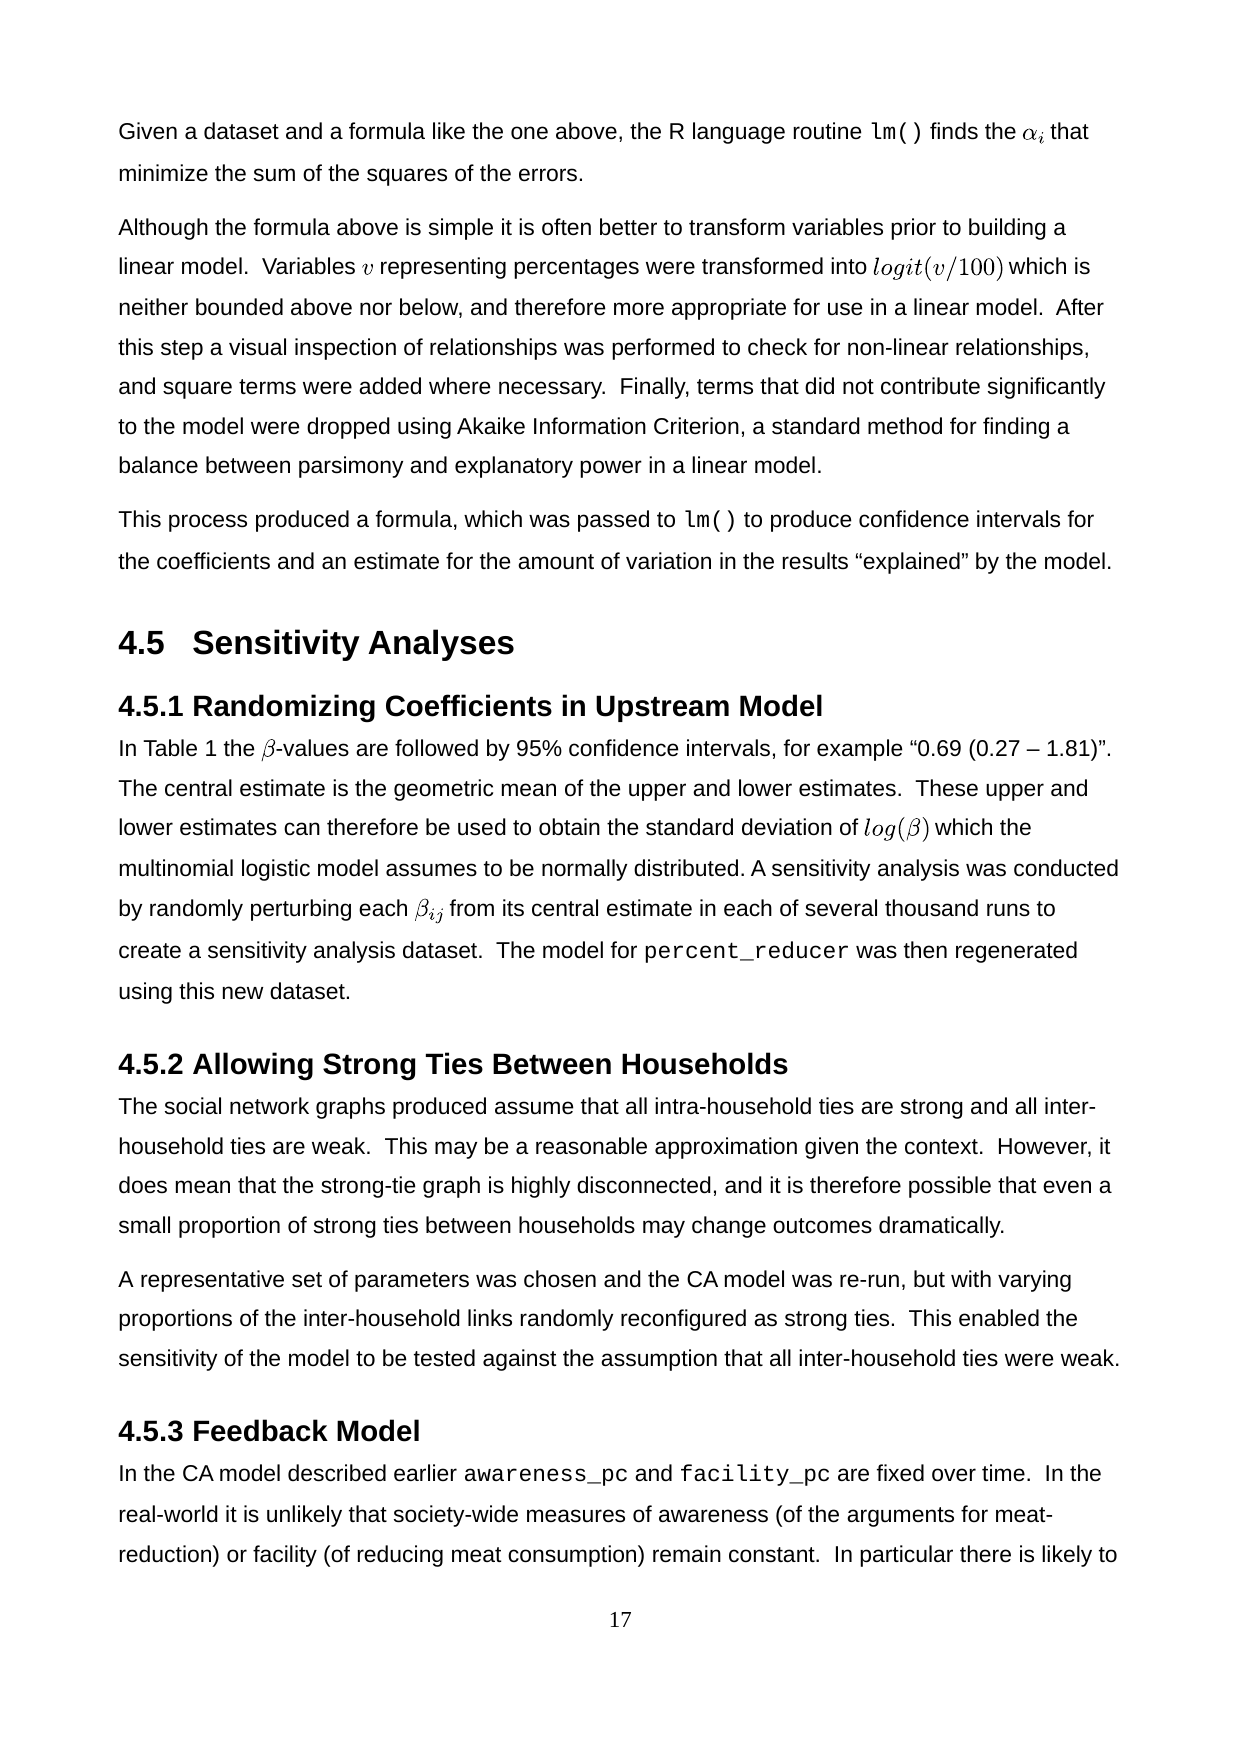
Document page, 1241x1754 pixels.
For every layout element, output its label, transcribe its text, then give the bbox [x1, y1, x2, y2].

text A representative set of parameters was chosen and the CA model was re-run, but with varying proportions of the inter-household links randomly reconfigured as strong ties. This enabled the sensitivity of the model to be tested against the assumption that all inter-household ties were weak. [118, 1266, 1122, 1371]
subtitle Randomizing Coefficients in Upstream Model [118, 689, 1122, 722]
text In Table 1 the -values are followed by 95% confidence intervals, for example “0.69 (0.27 – 1.81)”. The central estimate is the geometric mean of the upper and lower estimates. These upper and lower estimates can therefore be used to obtain the standard deviation of which the multinomial logistic model assumes to be normally distributed. A sensitivity analysis was conducted by randomly perturbing each from its central estimate in each of several thousand runs to create a sensitivity analysis dataset. The model for percent_reducer was then regenerated using this new dataset. [118, 735, 1122, 1004]
subtitle Sensitivity Analyses [118, 623, 1122, 662]
text In the CA model described earlier awareness_pc and facility_pc are fixed over time. In the real-world it is unlikely that society-wide measures of awareness (of the arguments for meat-reduction) or facility (of reducing meat consumption) remain constant. In particular there is likely to [118, 1460, 1122, 1567]
text Given a dataset and a formula like the one above, the R language routine lm() finds the that minimize the sum of the squares of the errors. [118, 118, 1122, 186]
text Although the formula above is simple it is often better to transform variables prior to building a linear model. Variables representing percentages were transformed into which is neither bounded above nor below, and therefore more appropriate for use in a linear model. After this step a visual inspection of relationships was performed to check for non-linear relationships, and square terms were added where necessary. Finally, terms that did not contribute significantly to the model were dropped using Akaike Information Criterion, a standard method for finding a balance between parsimony and explanatory power in a linear model. [118, 214, 1122, 478]
subtitle Allowing Strong Ties Between Households [118, 1047, 1122, 1081]
subtitle Feedback Model [118, 1414, 1122, 1447]
text This process produced a formula, which was passed to lm() to produce confidence intervals for the coefficients and an estimate for the amount of variation in the results “explained” by the model. [118, 506, 1122, 574]
text The social network graphs produced assume that all intra-household ties are strong and all inter-household ties are weak. This may be a reasonable approximation given the context. However, it does mean that the strong-tie graph is highly disconnected, and it is therefore possible that even a small proportion of strong ties between households may change outcomes dramatically. [118, 1093, 1122, 1238]
